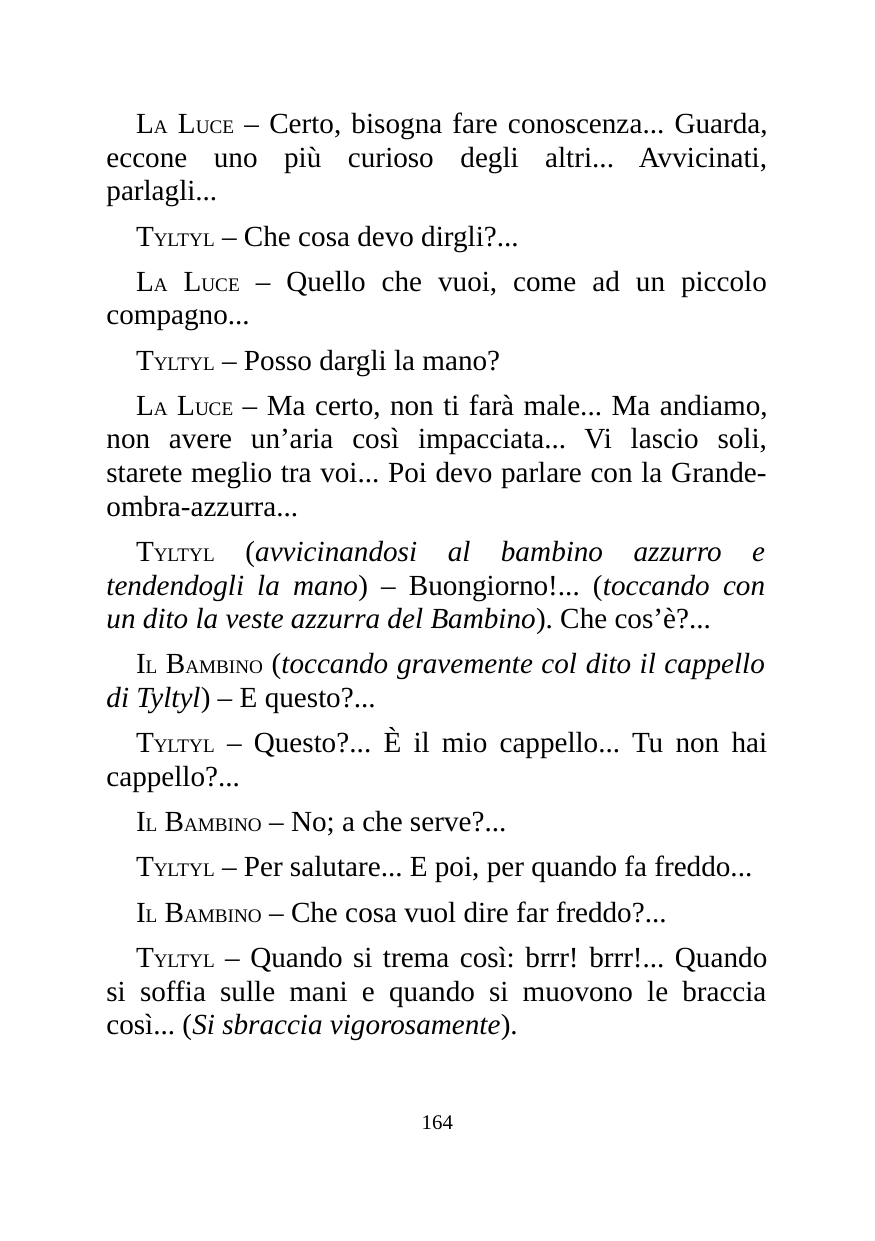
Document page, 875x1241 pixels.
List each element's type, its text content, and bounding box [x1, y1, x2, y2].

text La Luce – Quello che vuoi, come ad un piccolo compagno... [106, 264, 768, 331]
text Tyltyl – Questo?... È il mio cappello... Tu non hai cappello?... [106, 725, 768, 792]
text Tyltyl – Che cosa devo dirgli?... [106, 219, 768, 252]
text La Luce – Certo, bisogna fare conoscenza... Guarda, eccone uno più curioso degli altri... Avvicinati, parlagli... [106, 106, 768, 207]
text La Luce – Ma certo, non ti farà male... Ma andiamo, non avere un’aria così impacciata... Vi lascio soli, starete meglio tra voi... Poi devo parlare con la Grande-ombra-azzurra... [106, 388, 768, 522]
text Il Bambino – Che cosa vuol dire far freddo?... [106, 895, 768, 928]
text Il Bambino (toccando gravemente col dito il cappello di Tyltyl) – E questo?... [106, 646, 768, 713]
text Tyltyl – Per salutare... E poi, per quando fa freddo... [106, 849, 768, 883]
text Tyltyl – Quando si trema così: brrr! brrr!... Quando si soffia sulle mani e quando si muovono le braccia così... (Si sbraccia vigorosamente). [106, 940, 768, 1041]
text Il Bambino – No; a che serve?... [106, 804, 768, 838]
text Tyltyl (avvicinandosi al bambino azzurro e tendendogli la mano) – Buongiorno!... (toccando con un dito la veste azzurra del Bambino). Che cos’è?... [106, 534, 768, 635]
text Tyltyl – Posso dargli la mano? [106, 343, 768, 376]
